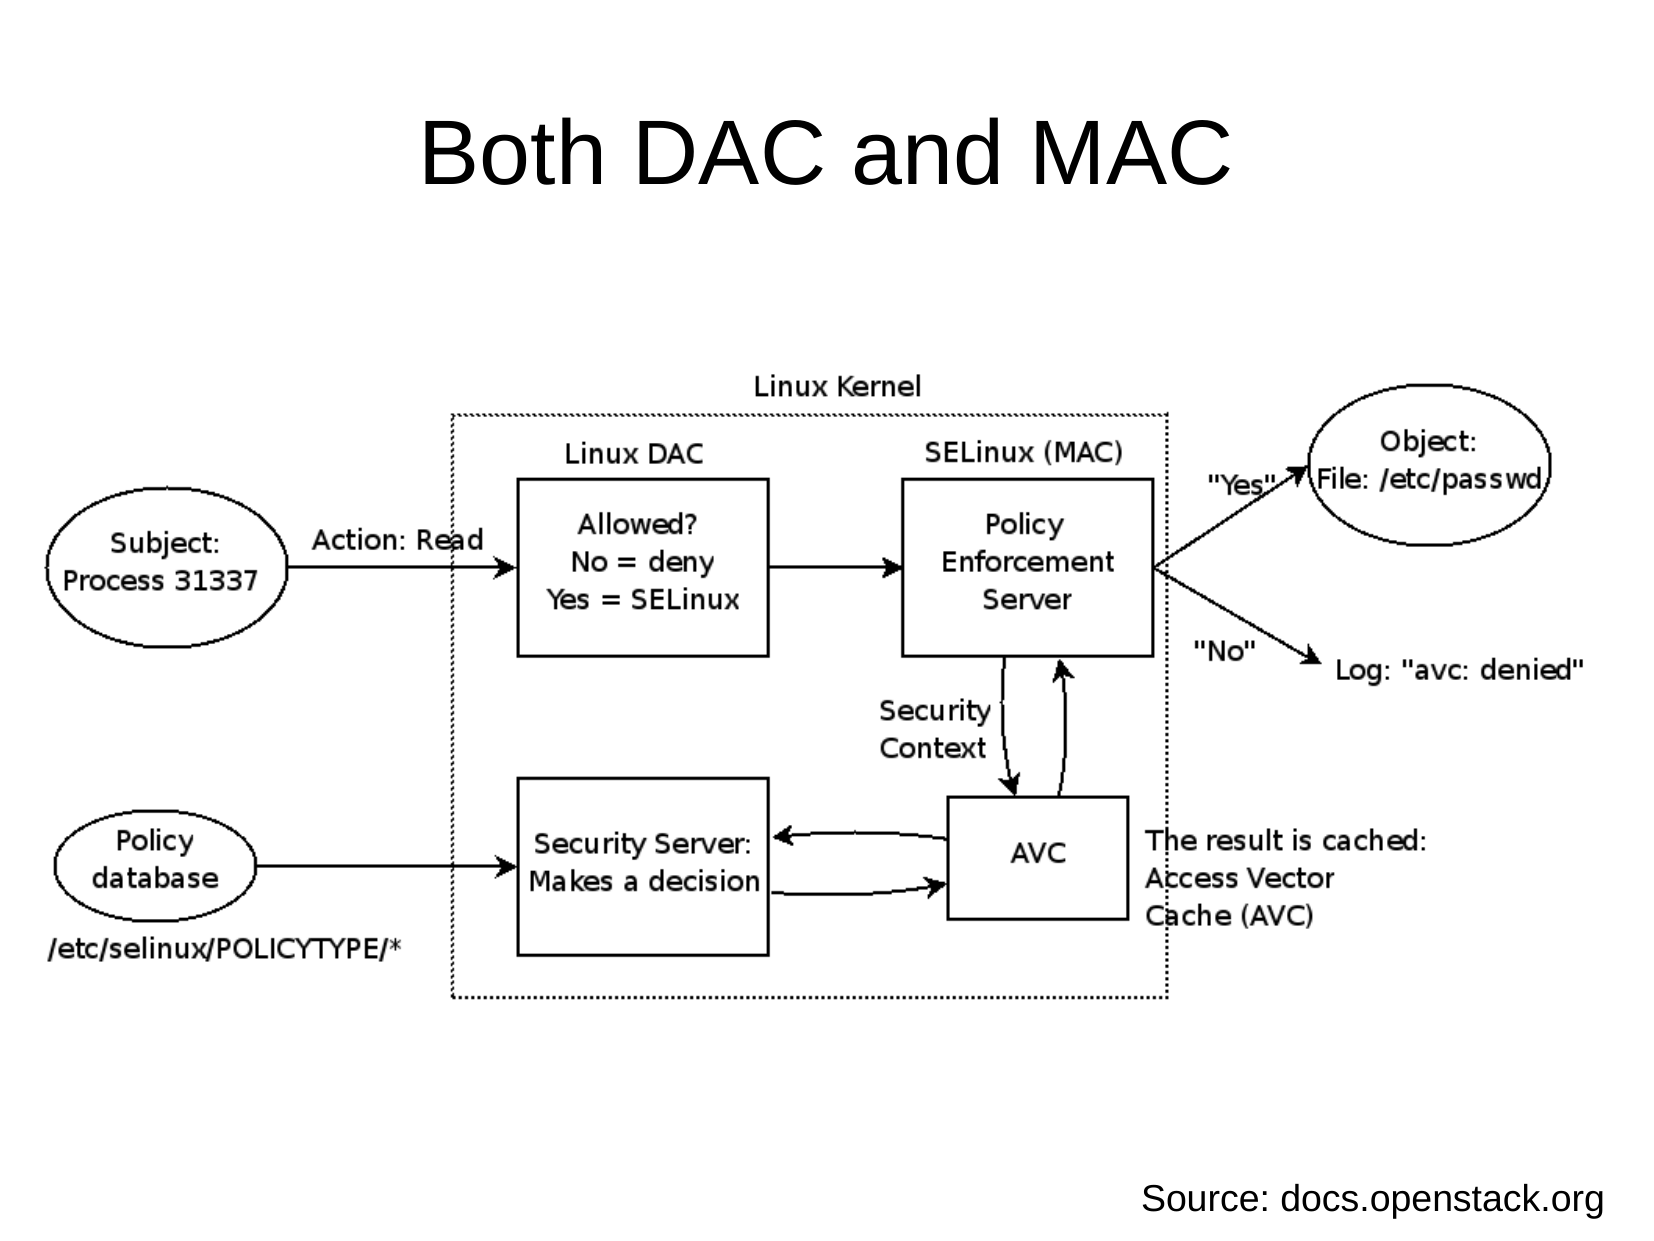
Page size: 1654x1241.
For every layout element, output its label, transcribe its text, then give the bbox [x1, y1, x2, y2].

text_box Source: docs.openstack.org [1126, 1170, 1621, 1227]
title Both DAC and MAC [82, 49, 1571, 257]
picture [15, 359, 1644, 1037]
